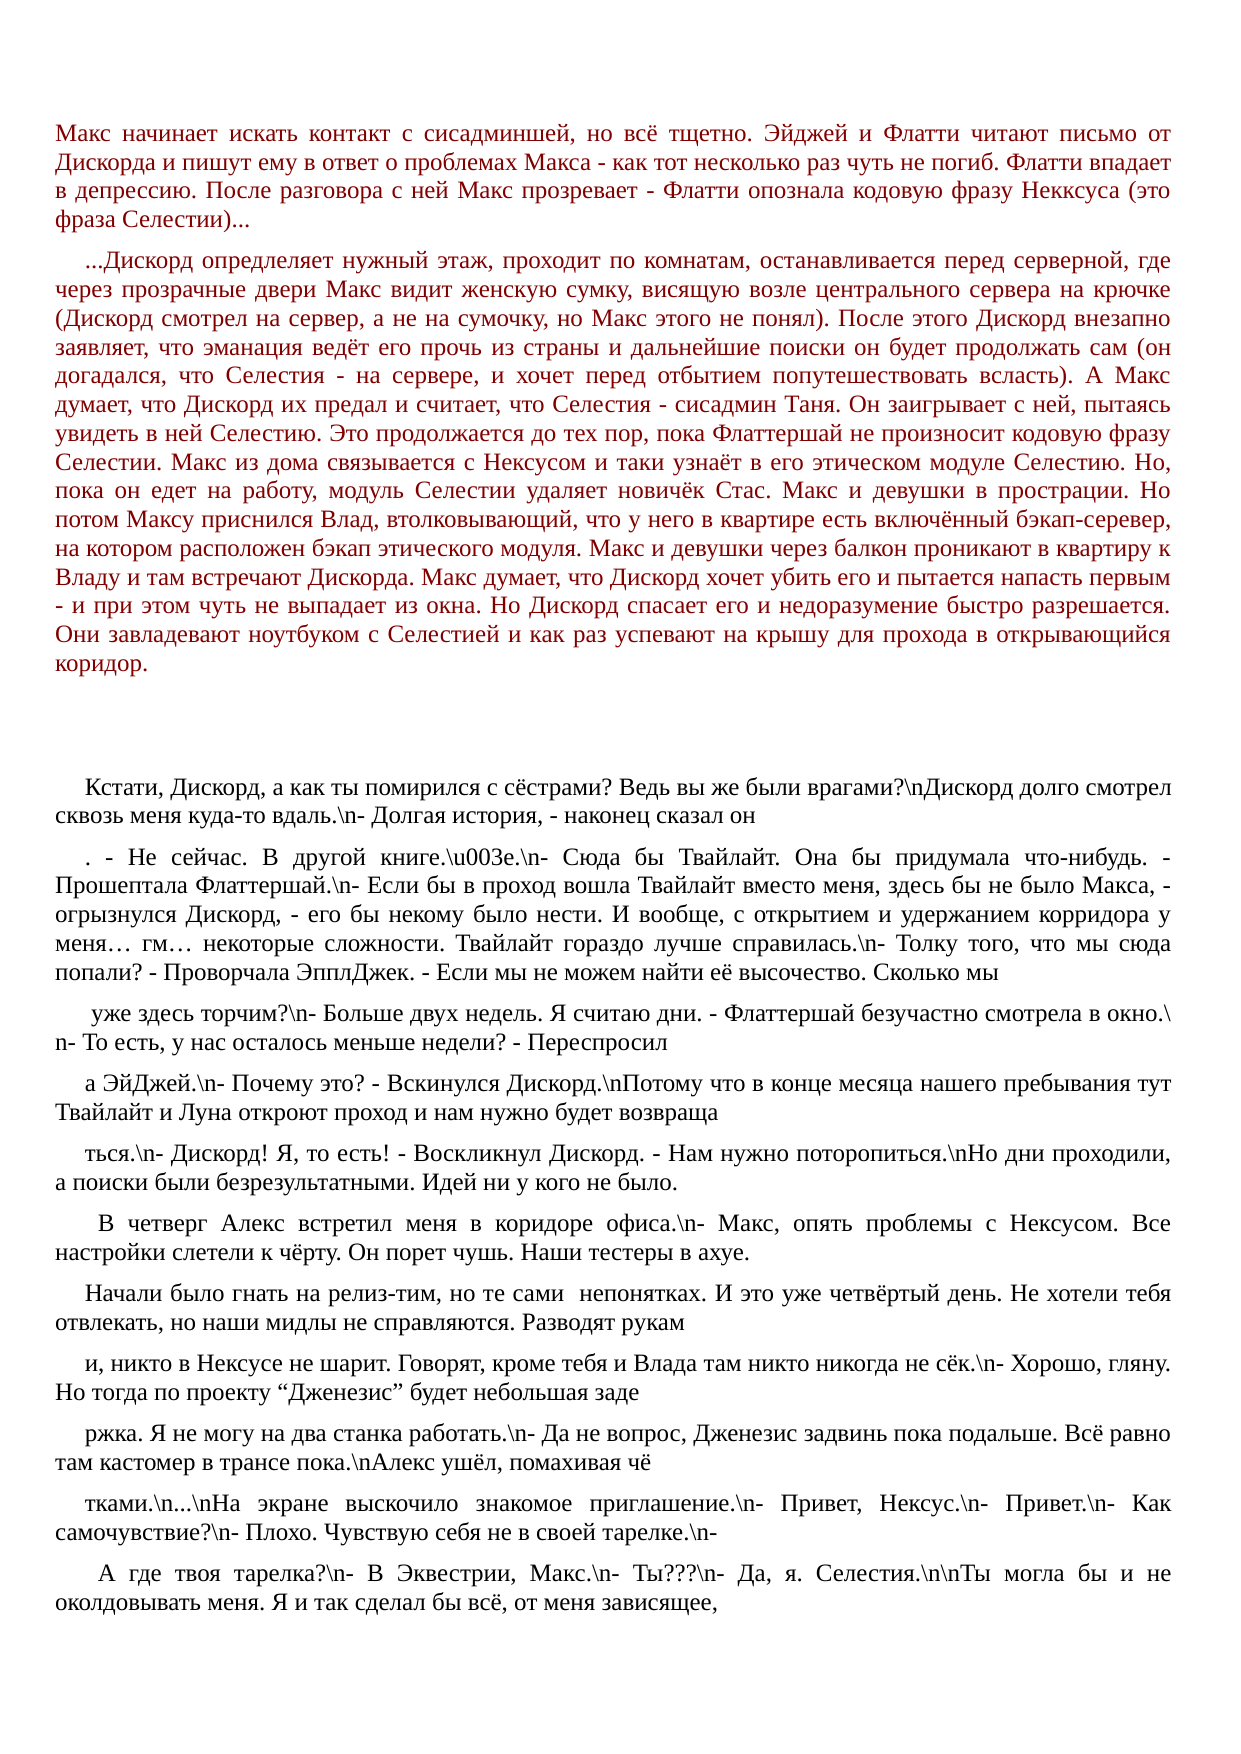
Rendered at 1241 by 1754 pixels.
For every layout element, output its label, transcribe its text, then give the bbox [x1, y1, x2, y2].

text и, никто в Нексусе не шарит. Говорят, кроме тебя и Влада там никто никогда не сёк.\n- Хорошо, гляну. Но тогда по проекту “Дженезис” будет небольшая заде [55, 1348, 1172, 1406]
text ...Дискорд опредлеляет нужный этаж, проходит по комнатам, останавливается перед серверной, где через прозрачные двери Макс видит женскую сумку, висящую возле центрального сервера на крючке (Дискорд смотрел на сервер, а не на сумочку, но Макс этого не понял). После этого Дискорд внезапно заявляет, что эманация ведёт его прочь из страны и дальнейшие поиски он будет продолжать сам (он догадался, что Селестия - на сервере, и хочет перед отбытием попутешествовать всласть). А Макс думает, что Дискорд их предал и считает, что Селестия - сисадмин Таня. Он заигрывает с ней, пытаясь увидеть в ней Селестию. Это продолжается до тех пор, пока Флаттершай не произносит кодовую фразу Селестии. Макс из дома связывается с Нексусом и таки узнаёт в его этическом модуле Селестию. Но, пока он едет на работу, модуль Селестии удаляет новичёк Стас. Макс и девушки в прострации. Но потом Максу приснился Влад, втолковывающий, что у него в квартире есть включённый бэкап-серевер, на котором расположен бэкап этического модуля. Макс и девушки через балкон проникают в квартиру к Владу и там встречают Дискорда. Макс думает, что Дискорд хочет убить его и пытается напасть первым - и при этом чуть не выпадает из окна. Но Дискорд спасает его и недоразумение быстро разрешается. Они завладевают ноутбуком с Селестией и как раз успевают на крышу для прохода в открывающийся коридор. [55, 246, 1172, 677]
text А где твоя тарелка?\n- В Эквестрии, Макс.\n- Ты???\n- Да, я. Селестия.\n\nТы могла бы и не околдовывать меня. Я и так сделал бы всё, от меня зависящее, [55, 1558, 1172, 1616]
text В четверг Алекс встретил меня в коридоре офиса.\n- Макс, опять проблемы с Нексусом. Все настройки слетели к чёрту. Он порет чушь. Наши тестеры в ахуе. [55, 1208, 1172, 1266]
text Макс начинает искать контакт с сисадминшей, но всё тщетно. Эйджей и Флатти читают письмо от Дискорда и пишут ему в ответ о проблемах Макса - как тот несколько раз чуть не погиб. Флатти впадает в депрессию. После разговора с ней Макс прозревает - Флатти опознала кодовую фразу Некксуса (это фраза Селестии)... [55, 118, 1172, 233]
text ржка. Я не могу на два станка работать.\n- Да не вопрос, Дженезис задвинь пока подальше. Всё равно там кастомер в трансе пока.\nАлекс ушёл, помахивая чё [55, 1418, 1172, 1476]
text Начали было гнать на релиз-тим, но те сами непонятках. И это уже четвёртый день. Не хотели тебя отвлекать, но наши мидлы не справляются. Разводят рукам [55, 1278, 1172, 1336]
text уже здесь торчим?\n- Больше двух недель. Я считаю дни. - Флаттершай безучастно смотрела в окно.\n- То есть, у нас осталось меньше недели? - Переспросил [55, 998, 1172, 1056]
text тками.\n...\nНа экране выскочило знакомое приглашение.\n- Привет, Нексус.\n- Привет.\n- Как самочувствие?\n- Плохо. Чувствую себя не в своей тарелке.\n- [55, 1488, 1172, 1546]
text ться.\n- Дискорд! Я, то есть! - Воскликнул Дискорд. - Нам нужно поторопиться.\nНо дни проходили, а поиски были безрезультатными. Идей ни у кого не было. [55, 1138, 1172, 1196]
text Кстати, Дискорд, а как ты помирился с сёстрами? Ведь вы же были врагами?\nДискорд долго смотрел сквозь меня куда-то вдаль.\n- Долгая история, - наконец сказал он [55, 772, 1172, 829]
text а ЭйДжей.\n- Почему это? - Вскинулся Дискорд.\nПотому что в конце месяца нашего пребывания тут Твайлайт и Луна откроют проход и нам нужно будет возвраща [55, 1068, 1172, 1126]
text . - Не сейчас. В другой книге.\u003e.\n- Сюда бы Твайлайт. Она бы придумала что-нибудь. - Прошептала Флаттершай.\n- Если бы в проход вошла Твайлайт вместо меня, здесь бы не было Макса, - огрызнулся Дискорд, - его бы некому было нести. И вообще, с открытием и удержанием корридора у меня… гм… некоторые сложности. Твайлайт гораздо лучше справилась.\n- Толку того, что мы сюда попали? - Проворчала ЭпплДжек. - Если мы не можем найти её высочество. Сколько мы [55, 842, 1172, 986]
